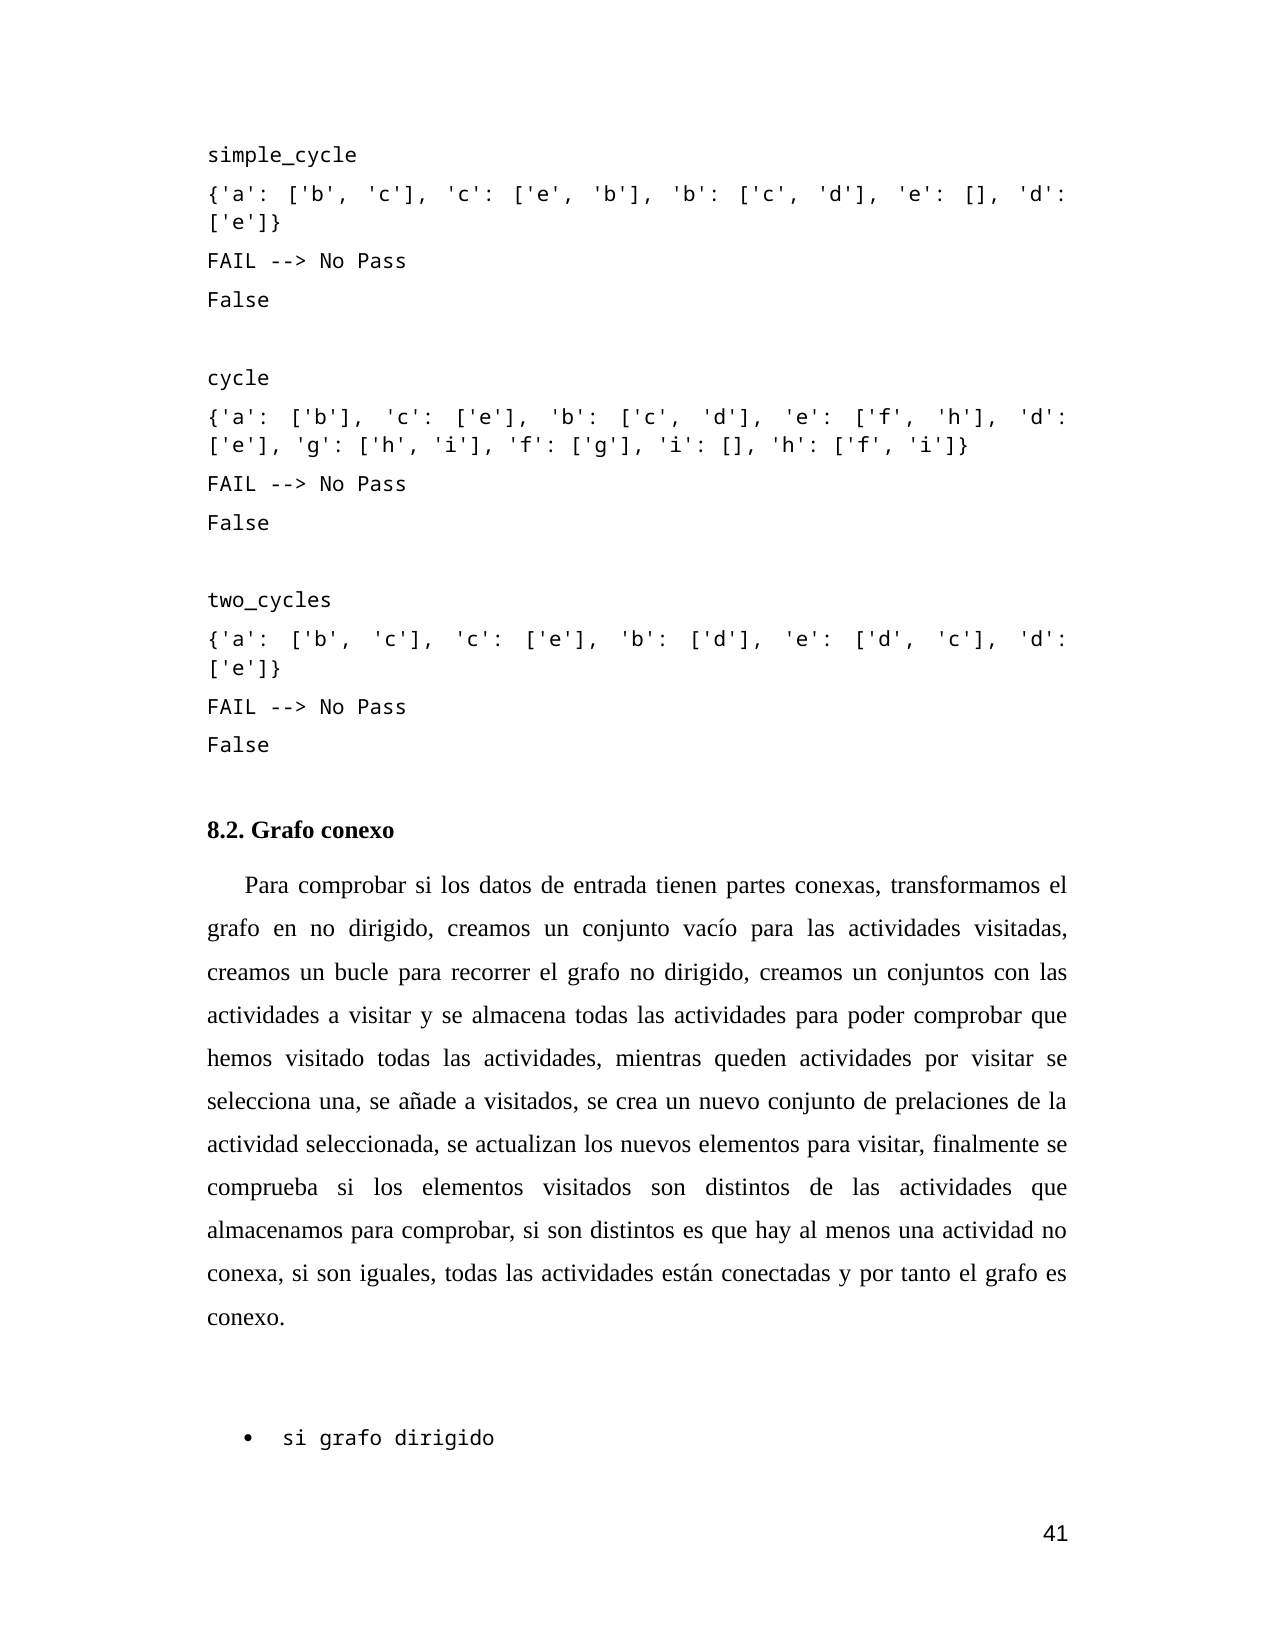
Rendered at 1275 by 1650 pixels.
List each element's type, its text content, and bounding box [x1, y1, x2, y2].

text False [207, 508, 1068, 536]
list si grafo dirigido [244, 1423, 1068, 1452]
text False [207, 731, 1068, 759]
text {'a': ['b', 'c'], 'c': ['e'], 'b': ['d'], 'e': ['d', 'c'], 'd': ['e']} [207, 624, 1068, 681]
text {'a': ['b'], 'c': ['e'], 'b': ['c', 'd'], 'e': ['f', 'h'], 'd': ['e'], 'g': ['h', 'i'], 'f': ['g'], 'i': [], 'h': ['f', 'i']} [207, 402, 1068, 459]
text {'a': ['b', 'c'], 'c': ['e', 'b'], 'b': ['c', 'd'], 'e': [], 'd': ['e']} [207, 179, 1068, 236]
text FAIL --> No Pass [207, 469, 1068, 497]
text 8.2. Grafo conexo [207, 815, 1068, 843]
text Para comprobar si los datos de entrada tienen partes conexas, transformamos el grafo en no dirigido, creamos un conjunto vacío para las actividades visitadas, creamos un bucle para recorrer el grafo no dirigido, creamos un conjuntos con las actividades a visitar y se almacena todas las actividades para poder comprobar que hemos visitado todas las actividades, mientras queden actividades por visitar se selecciona una, se añade a visitados, se crea un nuevo conjunto de prelaciones de la actividad seleccionada, se actualizan los nuevos elementos para visitar, finalmente se comprueba si los elementos visitados son distintos de las actividades que almacenamos para comprobar, si son distintos es que hay al menos una actividad no conexa, si son iguales, todas las actividades están conectadas y por tanto el grafo es conexo. [207, 870, 1068, 1330]
text FAIL --> No Pass [207, 692, 1068, 720]
text False [207, 285, 1068, 314]
text cycle [207, 363, 1068, 391]
text two_cycles [207, 586, 1068, 614]
text simple_cycle [207, 140, 1068, 169]
text FAIL --> No Pass [207, 246, 1068, 275]
